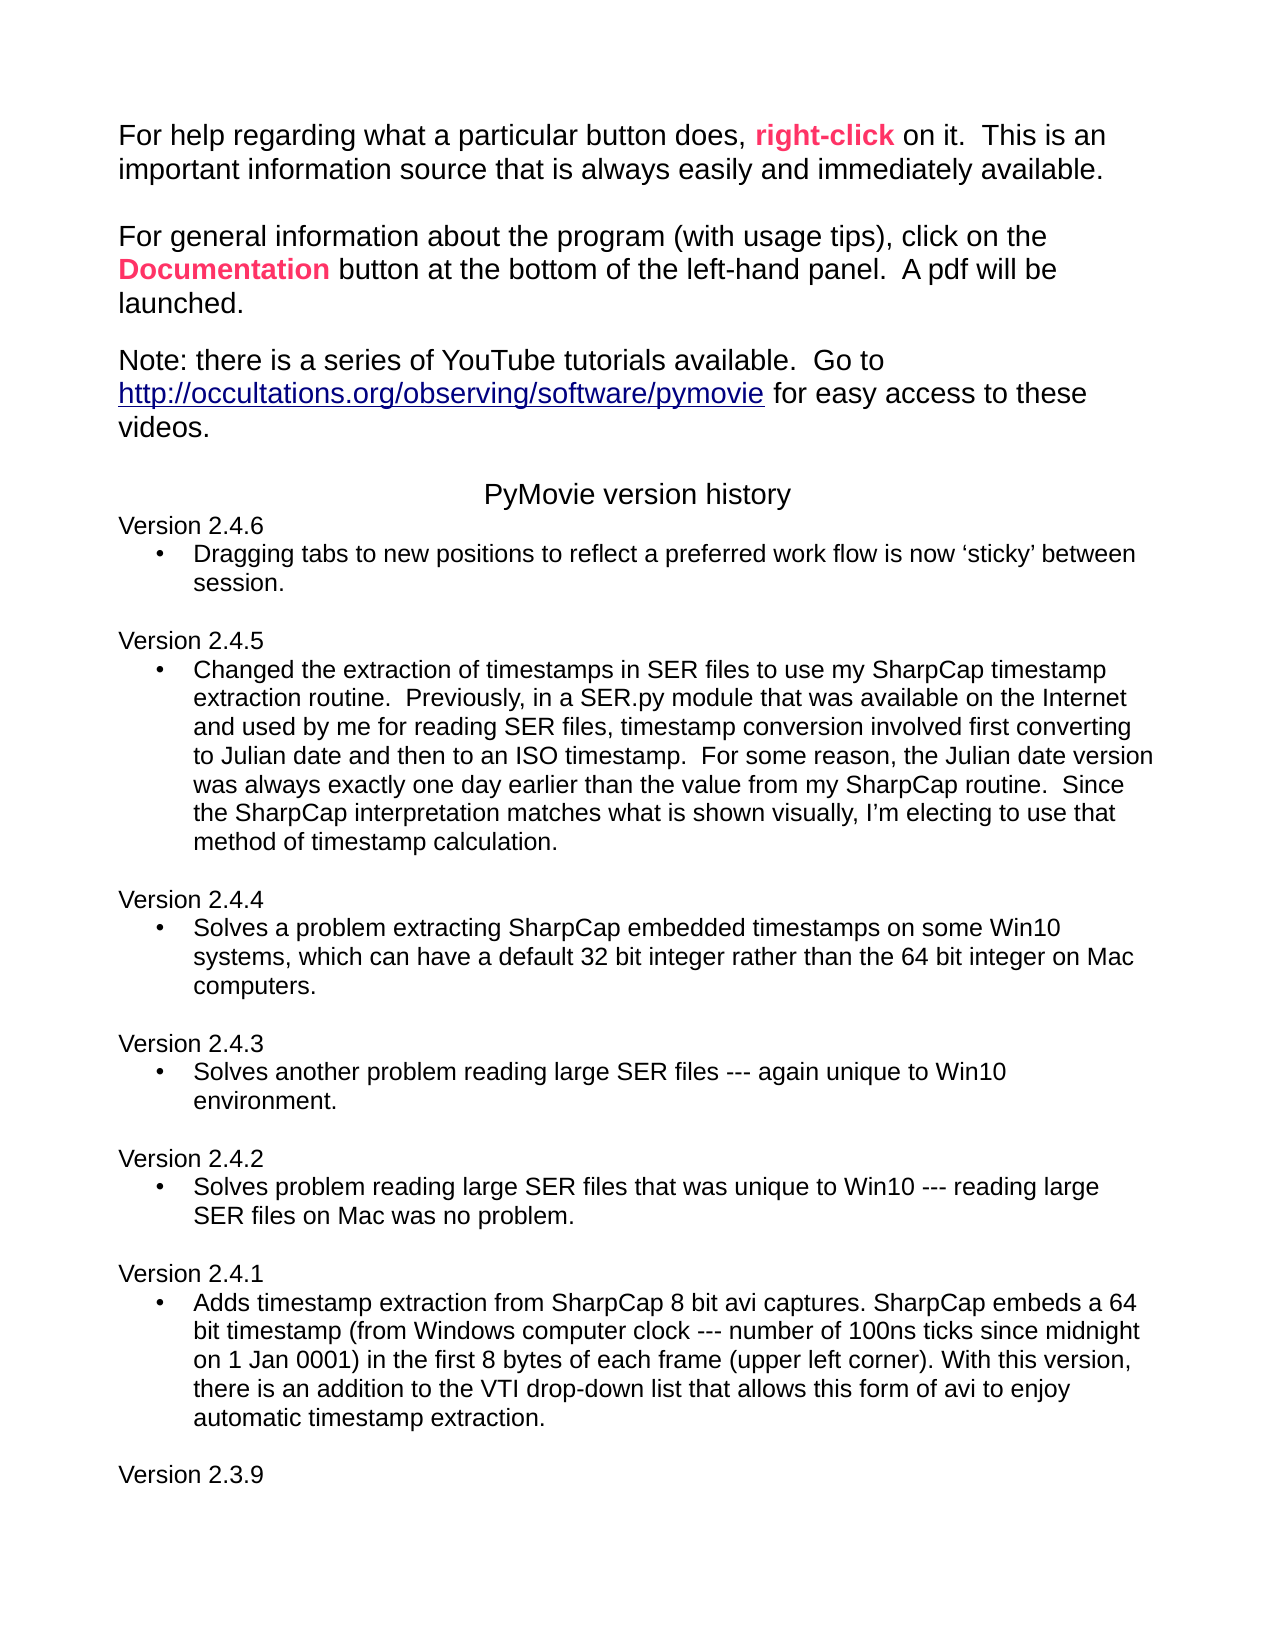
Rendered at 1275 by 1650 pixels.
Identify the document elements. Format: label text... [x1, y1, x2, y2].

list Adds timestamp extraction from SharpCap 8 bit avi captures. SharpCap embeds a 64 bit timestamp (from Windows computer clock --- number of 100ns ticks since midnight on 1 Jan 0001) in the first 8 bytes of each frame (upper left corner). With this version, there is an addition to the VTI drop-down list that allows this form of avi to enjoy automatic timestamp extraction. [156, 1287, 1157, 1460]
list Solves another problem reading large SER files --- again unique to Win10 environment. [156, 1057, 1157, 1144]
text Version 2.4.1 [118, 1259, 1157, 1287]
list Solves a problem extracting SharpCap embedded timestamps on some Win10 systems, which can have a default 32 bit integer rather than the 64 bit integer on Mac computers. [156, 913, 1157, 1028]
text Version 2.4.5 [118, 626, 1157, 654]
text PyMovie version history [118, 477, 1157, 511]
text For general information about the program (with usage tips), click on the Documentation button at the bottom of the left-hand panel. A pdf will be launched. [118, 219, 1157, 319]
text Version 2.4.3 [118, 1028, 1157, 1057]
text Version 2.4.4 [118, 885, 1157, 913]
list Dragging tabs to new positions to reflect a preferred work flow is now ‘sticky’ between session. [156, 539, 1157, 626]
text Version 2.3.9 [118, 1460, 1157, 1489]
text Version 2.4.6 [118, 511, 1157, 539]
list Solves problem reading large SER files that was unique to Win10 --- reading large SER files on Mac was no problem. [156, 1172, 1157, 1259]
text Note: there is a series of YouTube tutorials available. Go to http://occultations.org/observing/software/pymovie for easy access to these videos. [118, 343, 1157, 444]
text For help regarding what a particular button does, right-click on it. This is an important information source that is always easily and immediately available. [118, 118, 1157, 185]
text Version 2.4.2 [118, 1144, 1157, 1172]
list Changed the extraction of timestamps in SER files to use my SharpCap timestamp extraction routine. Previously, in a SER.py module that was available on the Internet and used by me for reading SER files, timestamp conversion involved first converting to Julian date and then to an ISO timestamp. For some reason, the Julian date version was always exactly one day earlier than the value from my SharpCap routine. Since the SharpCap interpretation matches what is shown visually, I’m electing to use that method of timestamp calculation. [156, 654, 1157, 885]
